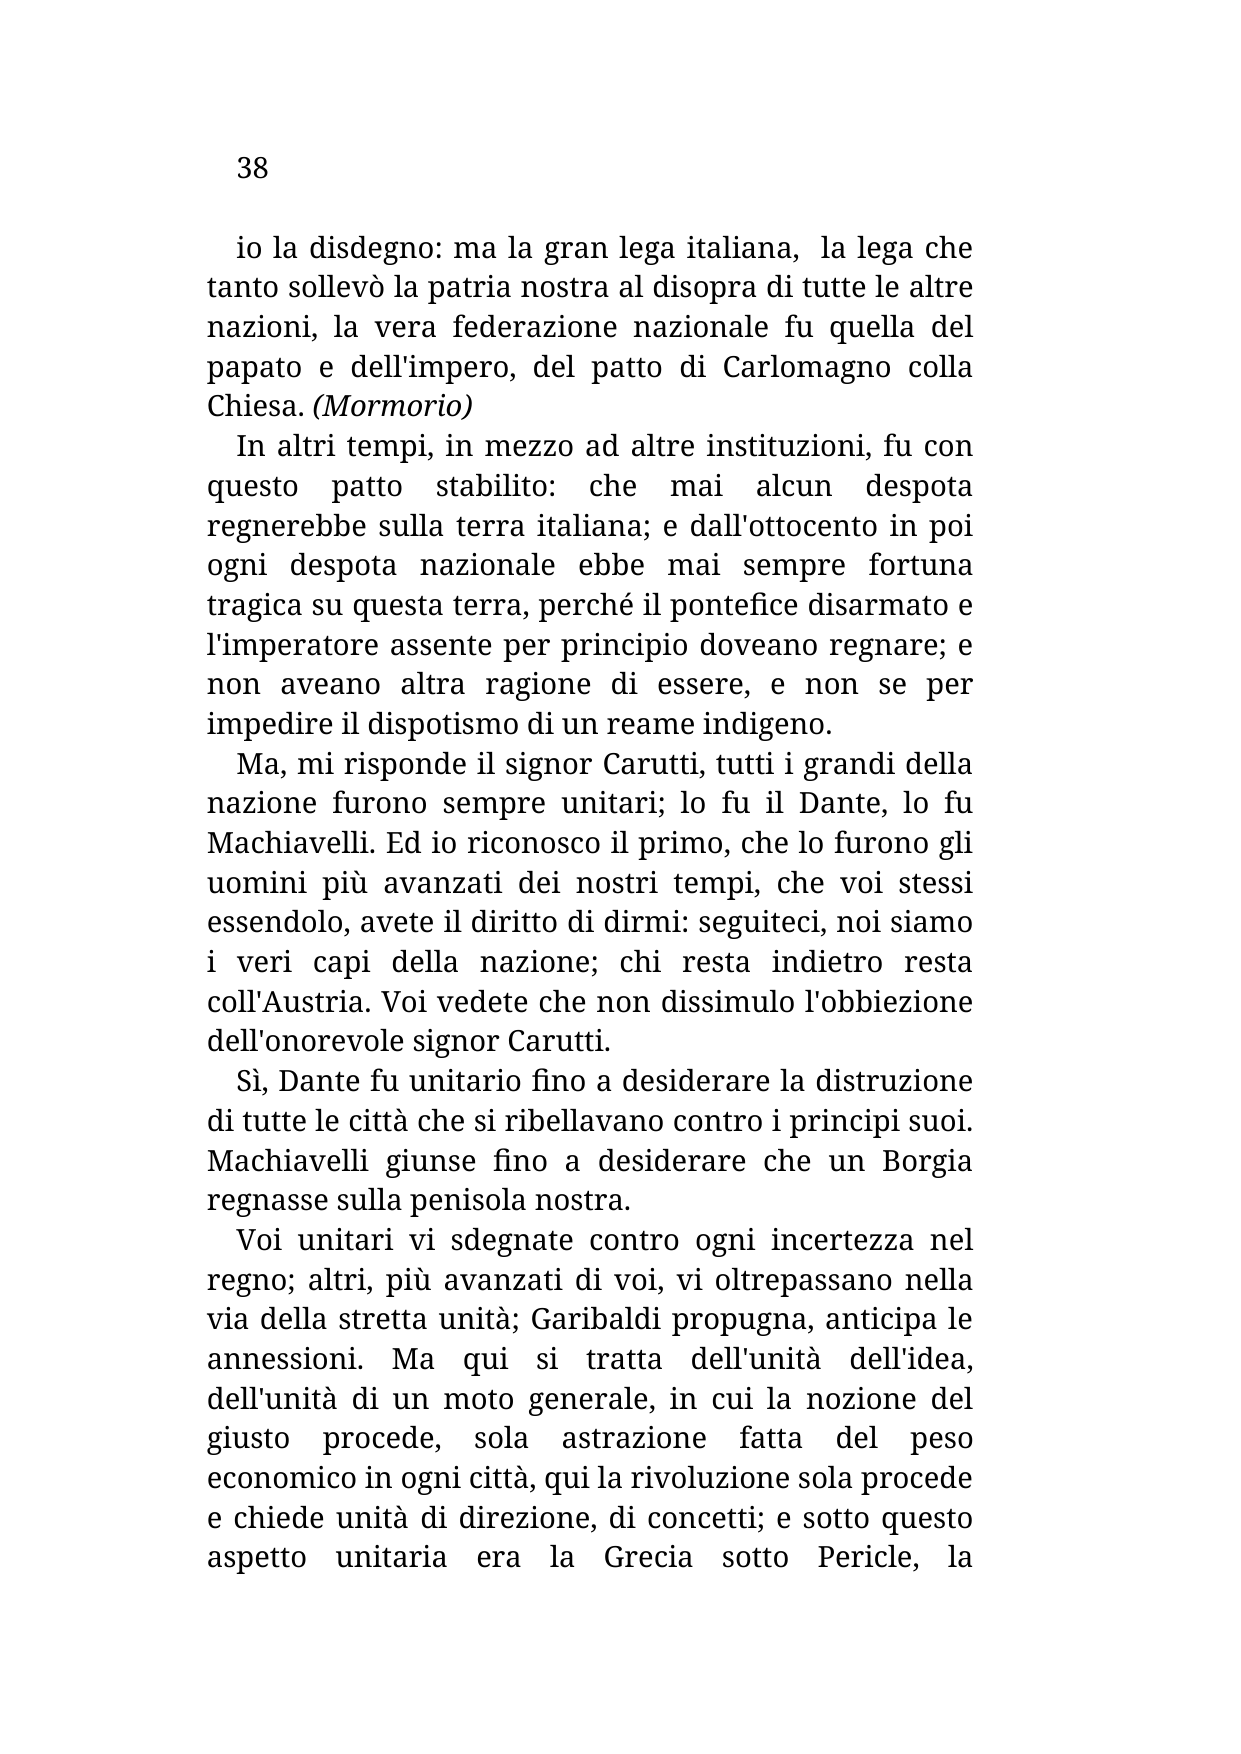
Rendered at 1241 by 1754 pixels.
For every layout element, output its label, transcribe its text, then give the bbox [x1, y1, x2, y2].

text Ma, mi risponde il signor Carutti, tutti i grandi della nazione furono sempre unitari; lo fu il Dante, lo fu Machiavelli. Ed io riconosco il primo, che lo furono gli uomini più avanzati dei nostri tempi, che voi stessi essendolo, avete il diritto di dirmi: seguiteci, noi siamo i veri capi della nazione; chi resta indietro resta coll'Austria. Voi vedete che non dissimulo l'obbiezione dell'onorevole signor Carutti. [207, 743, 974, 1060]
text Sì, Dante fu unitario fino a desiderare la distruzione di tutte le città che si ribellavano contro i principi suoi. Machiavelli giunse fino a desiderare che un Borgia regnasse sulla penisola nostra. [207, 1060, 974, 1219]
text Voi unitari vi sdegnate contro ogni incertezza nel regno; altri, più avanzati di voi, vi oltrepassano nella via della stretta unità; Garibaldi propugna, anticipa le annessioni. Ma qui si tratta dell'unità dell'idea, dell'unità di un moto generale, in cui la nozione del giusto procede, sola astrazione fatta del peso economico in ogni città, qui la rivoluzione sola procede e chiede unità di direzione, di concetti; e sotto questo aspetto unitaria era la Grecia sotto Pericle, la [207, 1219, 974, 1576]
text io la disdegno: ma la gran lega italiana, la lega che tanto sollevò la patria nostra al disopra di tutte le altre nazioni, la vera federazione nazionale fu quella del papato e dell'impero, del patto di Carlomagno colla Chiesa. (Mormorio) [207, 227, 974, 425]
text In altri tempi, in mezzo ad altre instituzioni, fu con questo patto stabilito: che mai alcun despota regnerebbe sulla terra italiana; e dall'ottocento in poi ogni despota nazionale ebbe mai sempre fortuna tragica su questa terra, perché il pontefice disarmato e l'imperatore assente per principio doveano regnare; e non aveano altra ragione di essere, e non se per impedire il dispotismo di un reame indigeno. [207, 425, 974, 743]
text 38 [207, 148, 974, 187]
